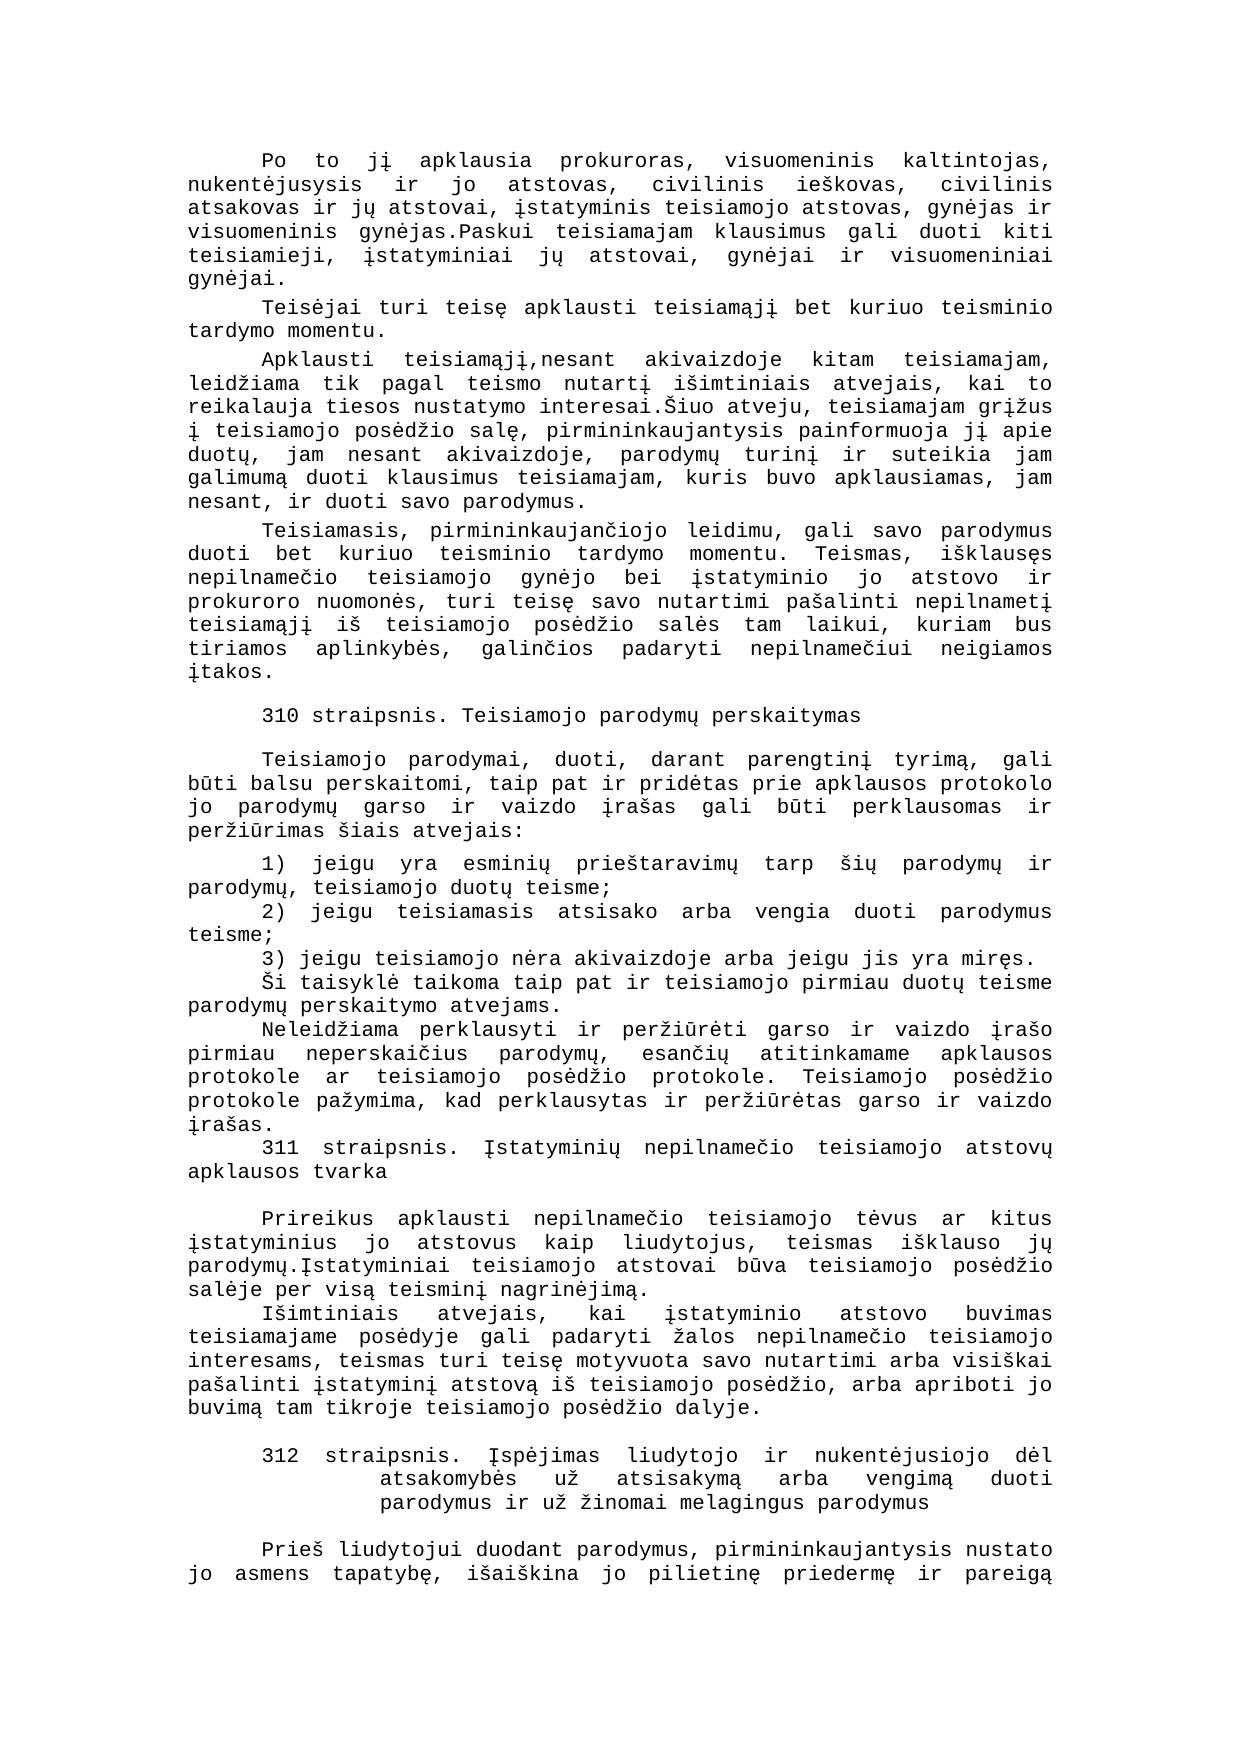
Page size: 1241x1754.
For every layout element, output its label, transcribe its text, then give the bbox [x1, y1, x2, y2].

text 310 straipsnis. Teisiamojo parodymų perskaitymas [187, 705, 1053, 729]
text 3) jeigu teisiamojo nėra akivaizdoje arba jeigu jis yra miręs. [187, 948, 1053, 972]
text Teisėjai turi teisę apklausti teisiamąjį bet kuriuo teisminio tardymo momentu. [187, 297, 1053, 344]
text Apklausti teisiamąjį,nesant akivaizdoje kitam teisiamajam, leidžiama tik pagal teismo nutartį išimtiniais atvejais, kai to reikalauja tiesos nustatymo interesai.Šiuo atveju, teisiamajam grįžus į teisiamojo posėdžio salę, pirmininkaujantysis painformuoja jį apie duotų, jam nesant akivaizdoje, parodymų turinį ir suteikia jam galimumą duoti klausimus teisiamajam, kuris buvo apklausiamas, jam nesant, ir duoti savo parodymus. [187, 349, 1053, 515]
text 2) jeigu teisiamasis atsisako arba vengia duoti parodymus teisme; [187, 901, 1053, 948]
text 312 straipsnis. Įspėjimas liudytojo ir nukentėjusiojo dėl atsakomybės už atsisakymą arba vengimą duoti parodymus ir už žinomai melagingus parodymus [261, 1444, 1053, 1516]
text Po to jį apklausia prokuroras, visuomeninis kaltintojas, nukentėjusysis ir jo atstovas, civilinis ieškovas, civilinis atsakovas ir jų atstovai, įstatyminis teisiamojo atstovas, gynėjas ir visuomeninis gynėjas.Paskui teisiamajam klausimus gali duoti kiti teisiamieji, įstatyminiai jų atstovai, gynėjai ir visuomeniniai gynėjai. [187, 150, 1053, 292]
text Teisiamojo parodymai, duoti, darant parengtinį tyrimą, gali būti balsu perskaitomi, taip pat ir pridėtas prie apklausos protokolo jo parodymų garso ir vaizdo įrašas gali būti perklausomas ir peržiūrimas šiais atvejais: [187, 749, 1053, 843]
text Prireikus apklausti nepilnamečio teisiamojo tėvus ar kitus įstatyminius jo atstovus kaip liudytojus, teismas išklauso jų parodymų.Įstatyminiai teisiamojo atstovai būva teisiamojo posėdžio salėje per visą teisminį nagrinėjimą. [187, 1208, 1053, 1303]
text Teisiamasis, pirmininkaujančiojo leidimu, gali savo parodymus duoti bet kuriuo teisminio tardymo momentu. Teismas, išklausęs nepilnamečio teisiamojo gynėjo bei įstatyminio jo atstovo ir prokuroro nuomonės, turi teisę savo nutartimi pašalinti nepilnametį teisiamąjį iš teisiamojo posėdžio salės tam laikui, kuriam bus tiriamos aplinkybės, galinčios padaryti nepilnamečiui neigiamos įtakos. [187, 520, 1053, 685]
text Išimtiniais atvejais, kai įstatyminio atstovo buvimas teisiamajame posėdyje gali padaryti žalos nepilnamečio teisiamojo interesams, teismas turi teisę motyvuota savo nutartimi arba visiškai pašalinti įstatyminį atstovą iš teisiamojo posėdžio, arba apriboti jo buvimą tam tikroje teisiamojo posėdžio dalyje. [187, 1303, 1053, 1421]
text 1) jeigu yra esminių prieštaravimų tarp šių parodymų ir parodymų, teisiamojo duotų teisme; [187, 853, 1053, 901]
text Neleidžiama perklausyti ir peržiūrėti garso ir vaizdo įrašo pirmiau neperskaičius parodymų, esančių atitinkamame apklausos protokole ar teisiamojo posėdžio protokole. Teisiamojo posėdžio protokole pažymima, kad perklausytas ir peržiūrėtas garso ir vaizdo įrašas. [187, 1019, 1053, 1137]
text Prieš liudytojui duodant parodymus, pirmininkaujantysis nustato jo asmens tapatybę, išaiškina jo pilietinę priedermę ir pareigą [187, 1539, 1053, 1586]
text Ši taisyklė taikoma taip pat ir teisiamojo pirmiau duotų teisme parodymų perskaitymo atvejams. [187, 972, 1053, 1019]
text 311 straipsnis. Įstatyminių nepilnamečio teisiamojo atstovų apklausos tvarka [187, 1137, 1053, 1184]
